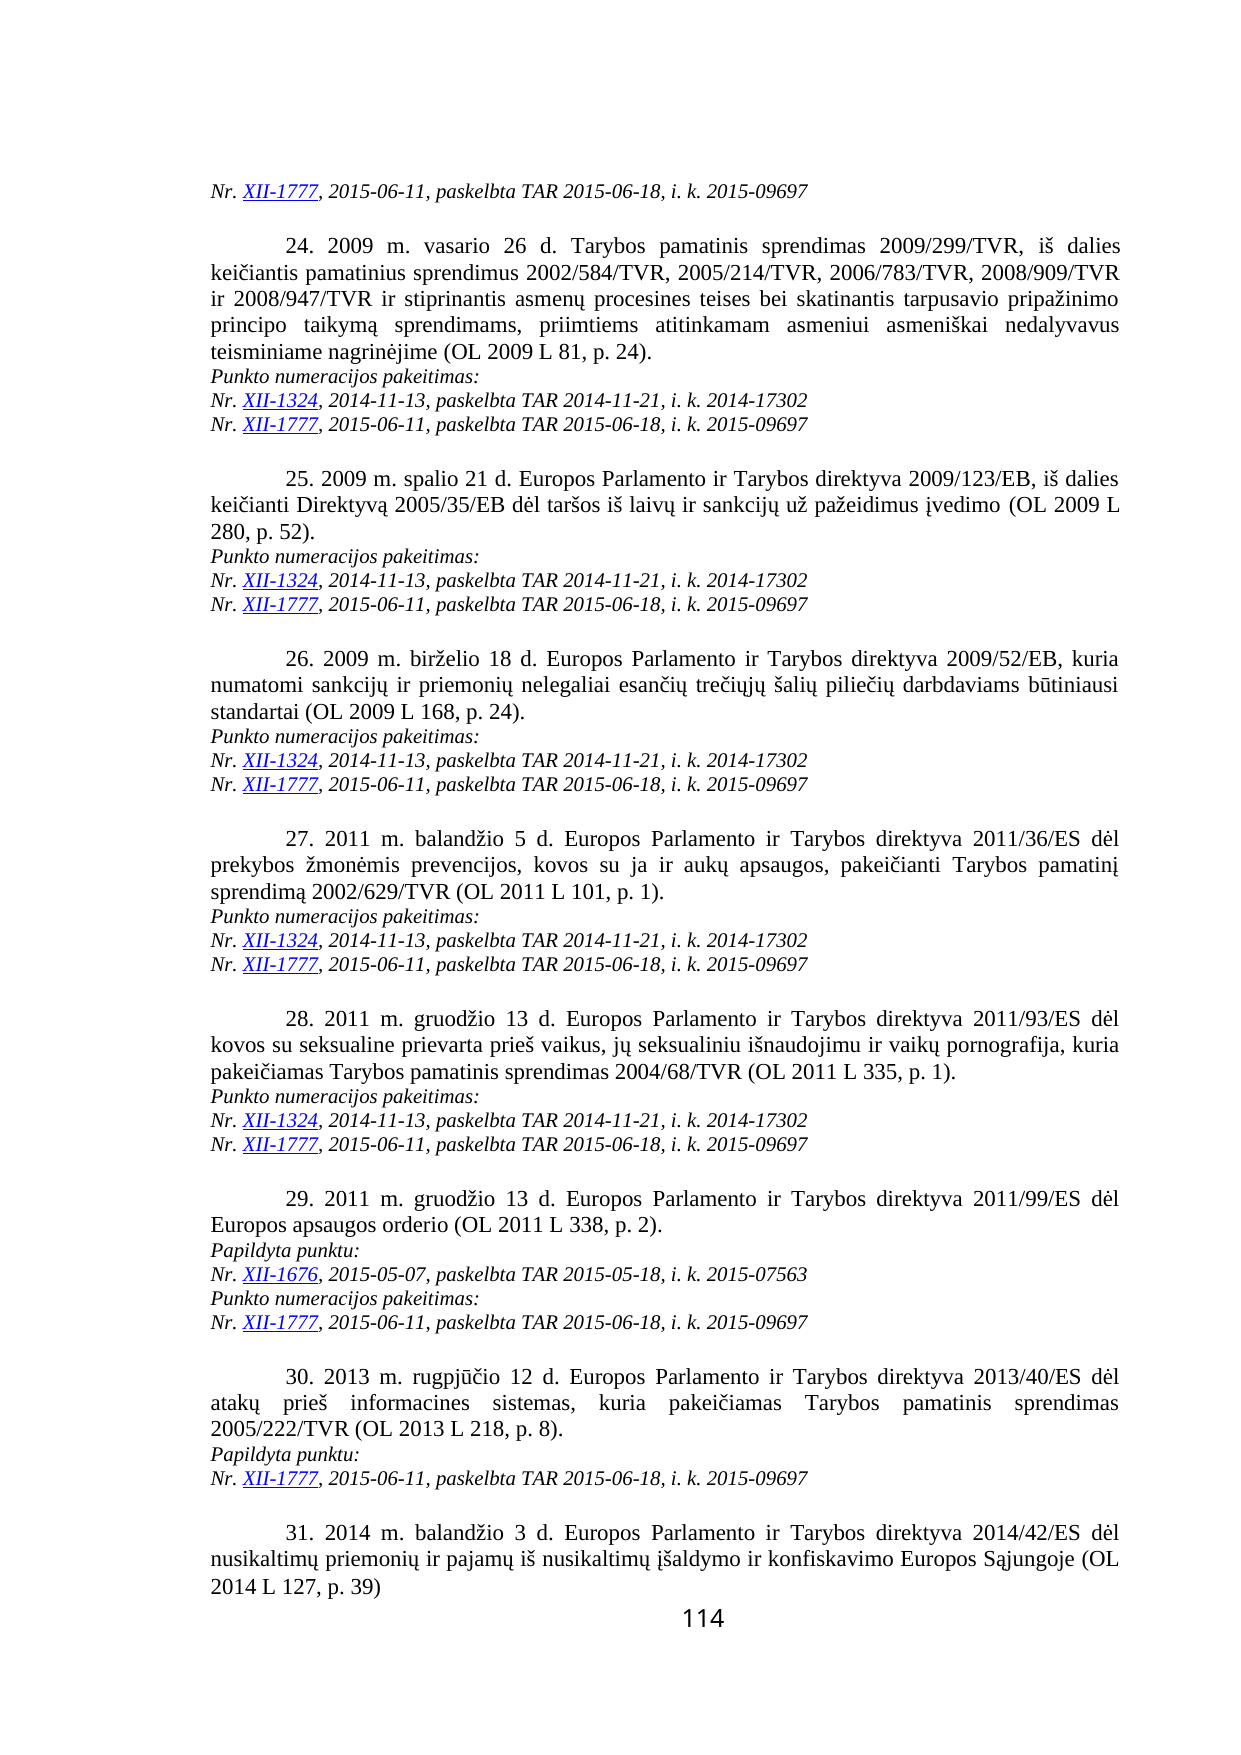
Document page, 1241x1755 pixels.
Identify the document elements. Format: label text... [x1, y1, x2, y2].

text Punkto numeracijos pakeitimas: [210, 364, 1120, 388]
text Punkto numeracijos pakeitimas: [210, 1286, 1120, 1310]
text Nr. XII-1777, 2015-06-11, paskelbta TAR 2015-06-18, i. k. 2015-09697 [210, 592, 1120, 616]
text 28. 2011 m. gruodžio 13 d. Europos Parlamento ir Tarybos direktyva 2011/93/ES dėl kovos su seksualine prievarta prieš vaikus, jų seksualiniu išnaudojimu ir vaikų pornografija, kuria pakeičiamas Tarybos pamatinis sprendimas 2004/68/TVR (OL 2011 L 335, p. 1). [210, 1005, 1120, 1084]
text Nr. XII-1324, 2014-11-13, paskelbta TAR 2014-11-21, i. k. 2014-17302 [210, 748, 1120, 772]
text 29. 2011 m. gruodžio 13 d. Europos Parlamento ir Tarybos direktyva 2011/99/ES dėl Europos apsaugos orderio (OL 2011 L 338, p. 2). [210, 1185, 1120, 1238]
text 24. 2009 m. vasario 26 d. Tarybos pamatinis sprendimas 2009/299/TVR, iš dalies keičiantis pamatinius sprendimus 2002/584/TVR, 2005/214/TVR, 2006/783/TVR, 2008/909/TVR ir 2008/947/TVR ir stiprinantis asmenų procesines teises bei skatinantis tarpusavio pripažinimo principo taikymą sprendimams, priimtiems atitinkamam asmeniui asmeniškai nedalyvavus teisminiame nagrinėjime (OL 2009 L 81, p. 24). [210, 232, 1120, 364]
text Papildyta punktu: [210, 1238, 1120, 1262]
text Nr. XII-1777, 2015-06-11, paskelbta TAR 2015-06-18, i. k. 2015-09697 [210, 772, 1120, 796]
text Nr. XII-1324, 2014-11-13, paskelbta TAR 2014-11-21, i. k. 2014-17302 [210, 388, 1120, 412]
text Nr. XII-1777, 2015-06-11, paskelbta TAR 2015-06-18, i. k. 2015-09697 [210, 1310, 1120, 1334]
text Nr. XII-1777, 2015-06-11, paskelbta TAR 2015-06-18, i. k. 2015-09697 [210, 412, 1120, 436]
text Punkto numeracijos pakeitimas: [210, 544, 1120, 568]
text Nr. XII-1324, 2014-11-13, paskelbta TAR 2014-11-21, i. k. 2014-17302 [210, 928, 1120, 952]
text 25. 2009 m. spalio 21 d. Europos Parlamento ir Tarybos direktyva 2009/123/EB, iš dalies keičianti Direktyvą 2005/35/EB dėl taršos iš laivų ir sankcijų už pažeidimus įvedimo (OL 2009 L 280, p. 52). [210, 465, 1120, 544]
text 27. 2011 m. balandžio 5 d. Europos Parlamento ir Tarybos direktyva 2011/36/ES dėl prekybos žmonėmis prevencijos, kovos su ja ir aukų apsaugos, pakeičianti Tarybos pamatinį sprendimą 2002/629/TVR (OL 2011 L 101, p. 1). [210, 825, 1120, 904]
text Nr. XII-1777, 2015-06-11, paskelbta TAR 2015-06-18, i. k. 2015-09697 [210, 179, 1120, 203]
text Papildyta punktu: [210, 1442, 1120, 1466]
text Nr. XII-1324, 2014-11-13, paskelbta TAR 2014-11-21, i. k. 2014-17302 [210, 568, 1120, 592]
text Punkto numeracijos pakeitimas: [210, 904, 1120, 928]
text Punkto numeracijos pakeitimas: [210, 1084, 1120, 1108]
text Nr. XII-1324, 2014-11-13, paskelbta TAR 2014-11-21, i. k. 2014-17302 [210, 1108, 1120, 1132]
text Nr. XII-1777, 2015-06-11, paskelbta TAR 2015-06-18, i. k. 2015-09697 [210, 1466, 1120, 1490]
text Nr. XII-1676, 2015-05-07, paskelbta TAR 2015-05-18, i. k. 2015-07563 [210, 1262, 1120, 1286]
text Punkto numeracijos pakeitimas: [210, 724, 1120, 748]
text 26. 2009 m. birželio 18 d. Europos Parlamento ir Tarybos direktyva 2009/52/EB, kuria numatomi sankcijų ir priemonių nelegaliai esančių trečiųjų šalių piliečių darbdaviams būtiniausi standartai (OL 2009 L 168, p. 24). [210, 645, 1120, 724]
text 31. 2014 m. balandžio 3 d. Europos Parlamento ir Tarybos direktyva 2014/42/ES dėl nusikaltimų priemonių ir pajamų iš nusikaltimų įšaldymo ir konfiskavimo Europos Sąjungoje (OL 2014 L 127, p. 39) [210, 1519, 1120, 1600]
text 30. 2013 m. rugpjūčio 12 d. Europos Parlamento ir Tarybos direktyva 2013/40/ES dėl atakų prieš informacines sistemas, kuria pakeičiamas Tarybos pamatinis sprendimas 2005/222/TVR (OL 2013 L 218, p. 8). [210, 1363, 1120, 1442]
text Nr. XII-1777, 2015-06-11, paskelbta TAR 2015-06-18, i. k. 2015-09697 [210, 1132, 1120, 1156]
text Nr. XII-1777, 2015-06-11, paskelbta TAR 2015-06-18, i. k. 2015-09697 [210, 952, 1120, 976]
